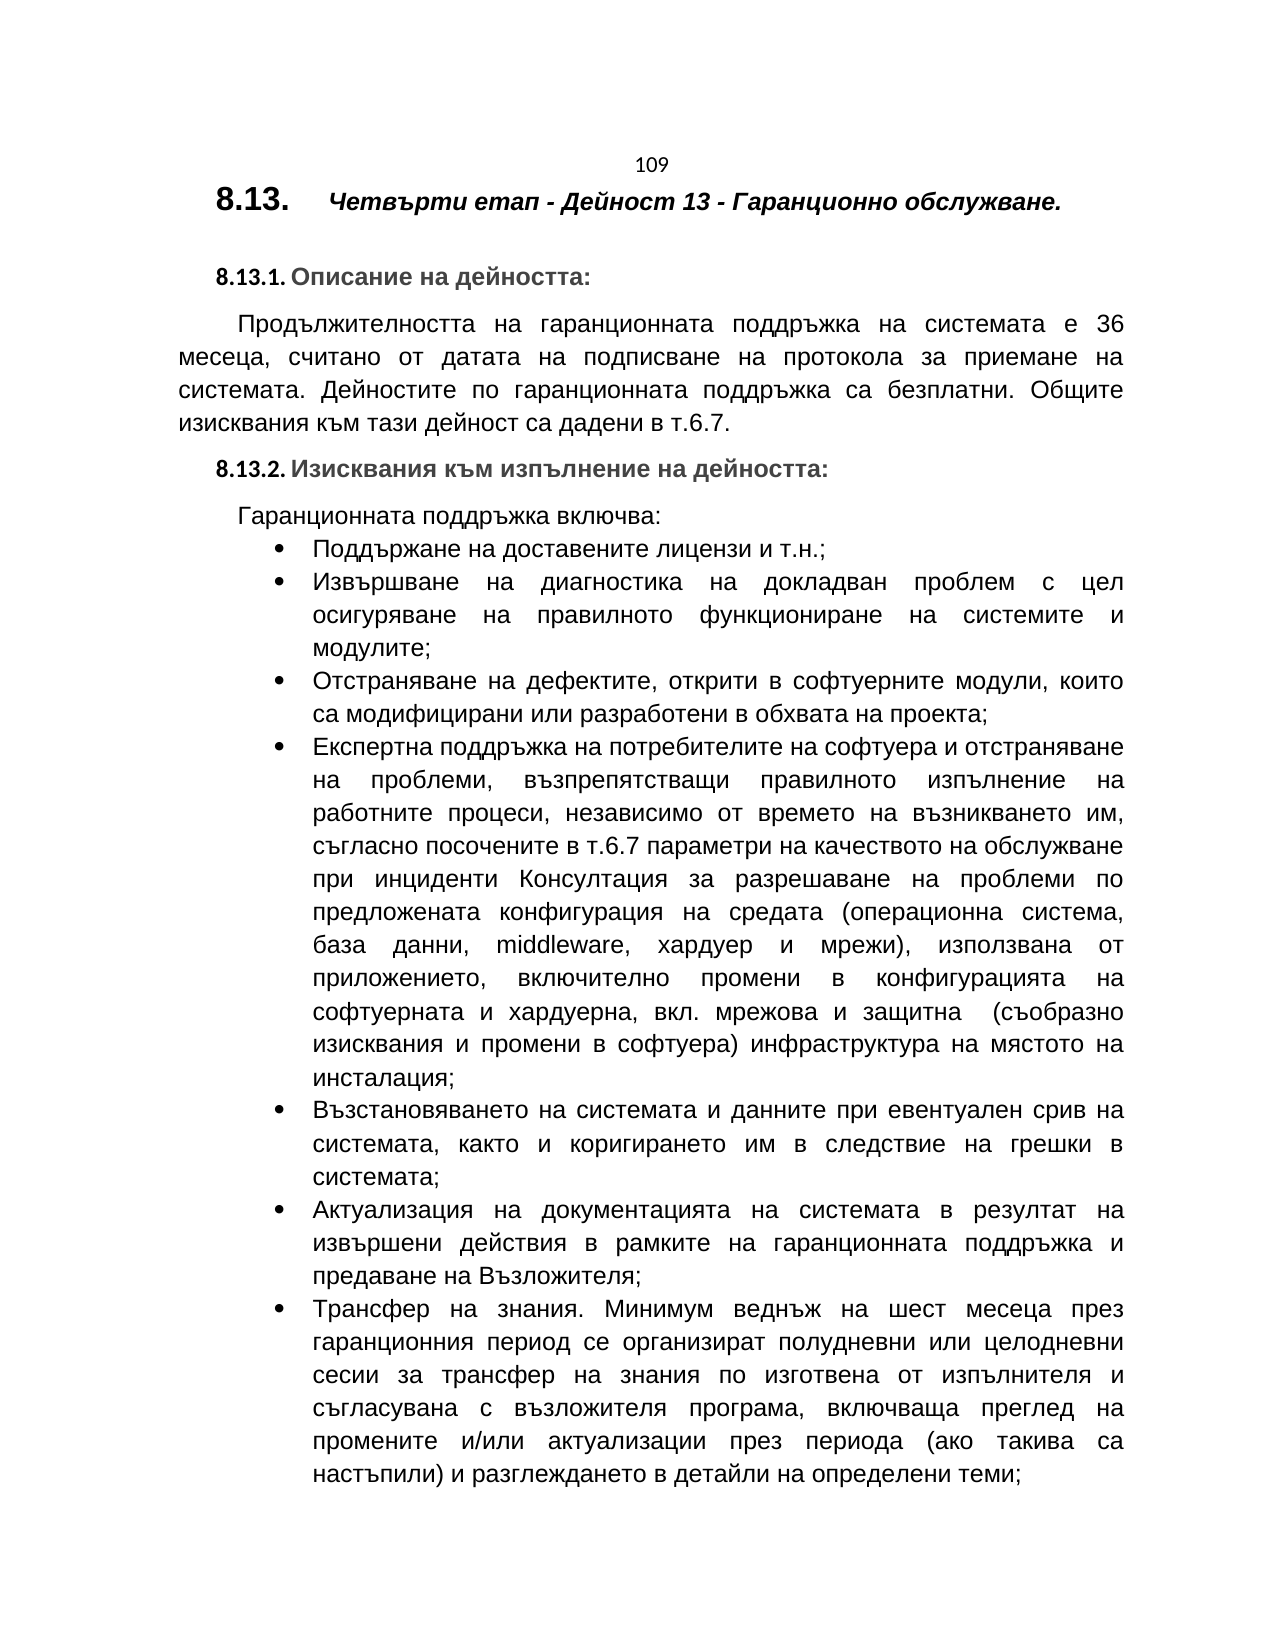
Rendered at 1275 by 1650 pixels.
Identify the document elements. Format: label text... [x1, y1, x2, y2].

list Извършване на диагностика на докладван проблем с цел осигуряване на правилното функциониране на системите и модулите; [275, 567, 1125, 662]
list Трансфер на знания. Минимум веднъж на шест месеца през гаранционния период се организират полудневни или целодневни сесии за трансфер на знания по изготвена от изпълнителя и съгласувана с възложителя програма, включваща преглед на промените и/или актуализации през периода (ако такива са настъпили) и разглеждането в детайли на определени теми; [275, 1294, 1125, 1488]
subtitle Изисквания към изпълнение на дейността: [216, 453, 1125, 484]
list Експертна поддръжка на потребителите на софтуера и отстраняване на проблеми, възпрепятстващи правилното изпълнение на работните процеси, независимо от времето на възникването им, съгласно посочените в т.6.7 параметри на качеството на обслужване при инциденти Консултация за разрешаване на проблеми по предложената конфигурация на средата (операционна система, база данни, middleware, хардуер и мрежи), използвана от приложението, включително промени в конфигурацията на софтуерната и хардуерна, вкл. мрежова и защитна (съобразно изисквания и промени в софтуера) инфраструктура на мястото на инсталация; [275, 732, 1125, 1091]
list Възстановяването на системата и данните при евентуален срив на системата, както и коригирането им в следствие на грешки в системата; [275, 1096, 1125, 1190]
subtitle Четвърти етап - Дейност 13 - Гаранционно обслужване. [216, 179, 1125, 218]
list Поддържане на доставените лицензи и т.н.; [275, 534, 1125, 563]
list Актуализация на документацията на системата в резултат на извършени действия в рамките на гаранционната поддръжка и предаване на Възложителя; [275, 1195, 1125, 1289]
text Гаранционната поддръжка включва: [178, 501, 1125, 529]
list Отстраняване на дефектите, открити в софтуерните модули, които са модифицирани или разработени в обхвата на проекта; [275, 666, 1125, 728]
text Продължителността на гаранционната поддръжка на системата е 36 месеца, считано от датата на подписване на протокола за приемане на системата. Дейностите по гаранционната поддръжка са безплатни. Общите изисквания към тази дейност са дадени в т.6.7. [178, 309, 1125, 436]
subtitle Описание на дейността: [216, 261, 1125, 292]
